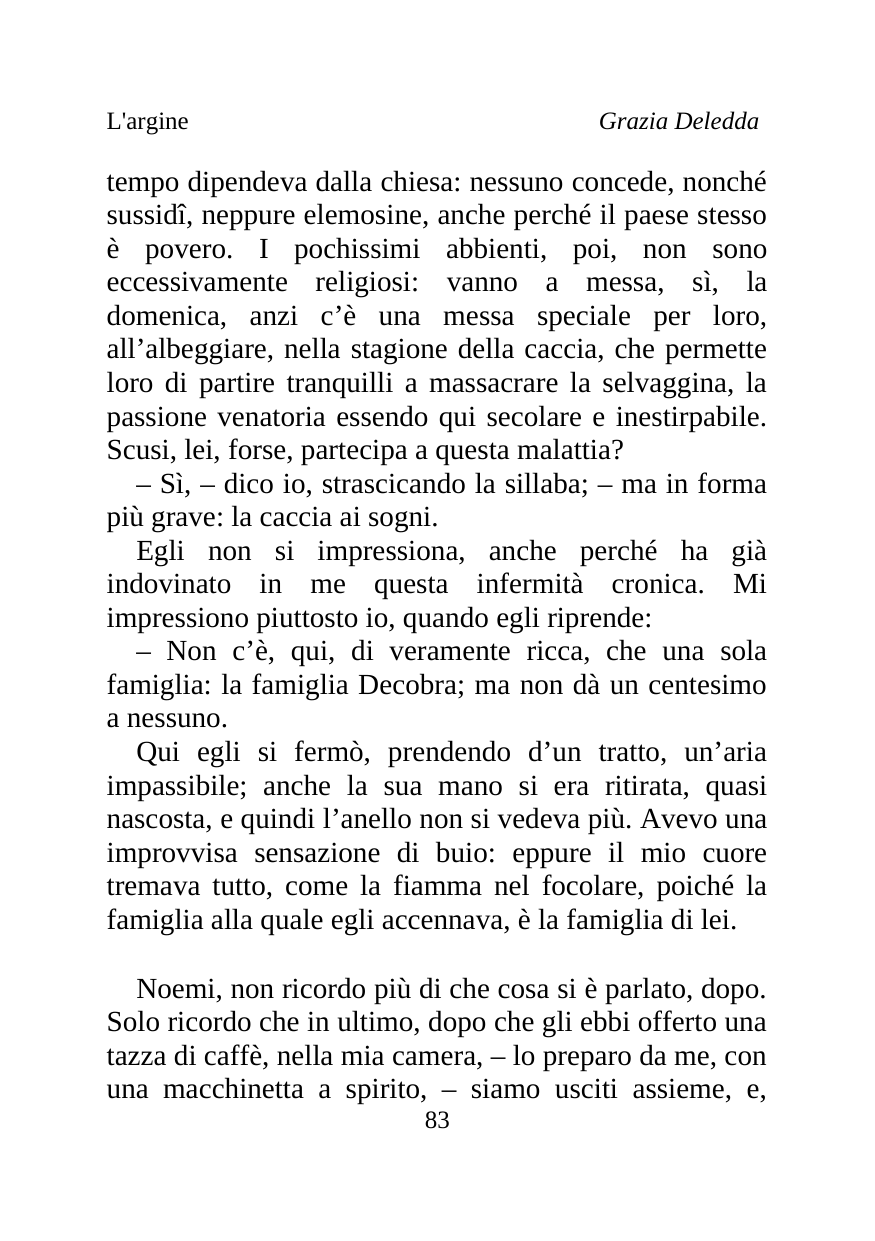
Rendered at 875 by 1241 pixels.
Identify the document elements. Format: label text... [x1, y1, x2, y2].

text tempo dipendeva dalla chiesa: nessuno concede, nonché sussidî, neppure elemosine, anche perché il paese stesso è povero. I pochissimi abbienti, poi, non sono eccessivamente religiosi: vanno a messa, sì, la domenica, anzi c’è una messa speciale per loro, all’albeggiare, nella stagione della caccia, che permette loro di partire tranquilli a massacrare la selvaggina, la passione venatoria essendo qui secolare e inestirpabile. Scusi, lei, forse, partecipa a questa malattia? [106, 164, 768, 466]
text Noemi, non ricordo più di che cosa si è parlato, dopo. Solo ricordo che in ultimo, dopo che gli ebbi offerto una tazza di caffè, nella mia camera, – lo preparo da me, con una macchinetta a spirito, – siamo usciti assieme, e, [106, 971, 768, 1105]
text – Sì, – dico io, strascicando la sillaba; – ma in forma più grave: la caccia ai sogni. [106, 466, 768, 533]
text – Non c’è, qui, di veramente ricca, che una sola famiglia: la famiglia Decobra; ma non dà un centesimo a nessuno. [106, 633, 768, 734]
text Qui egli si fermò, prendendo d’un tratto, un’aria impassibile; anche la sua mano si era ritirata, quasi nascosta, e quindi l’anello non si vedeva più. Avevo una improvvisa sensazione di buio: eppure il mio cuore tremava tutto, come la fiamma nel focolare, poiché la famiglia alla quale egli accennava, è la famiglia di lei. [106, 734, 768, 935]
text Egli non si impressiona, anche perché ha già indovinato in me questa infermità cronica. Mi impressiono piuttosto io, quando egli riprende: [106, 533, 768, 633]
